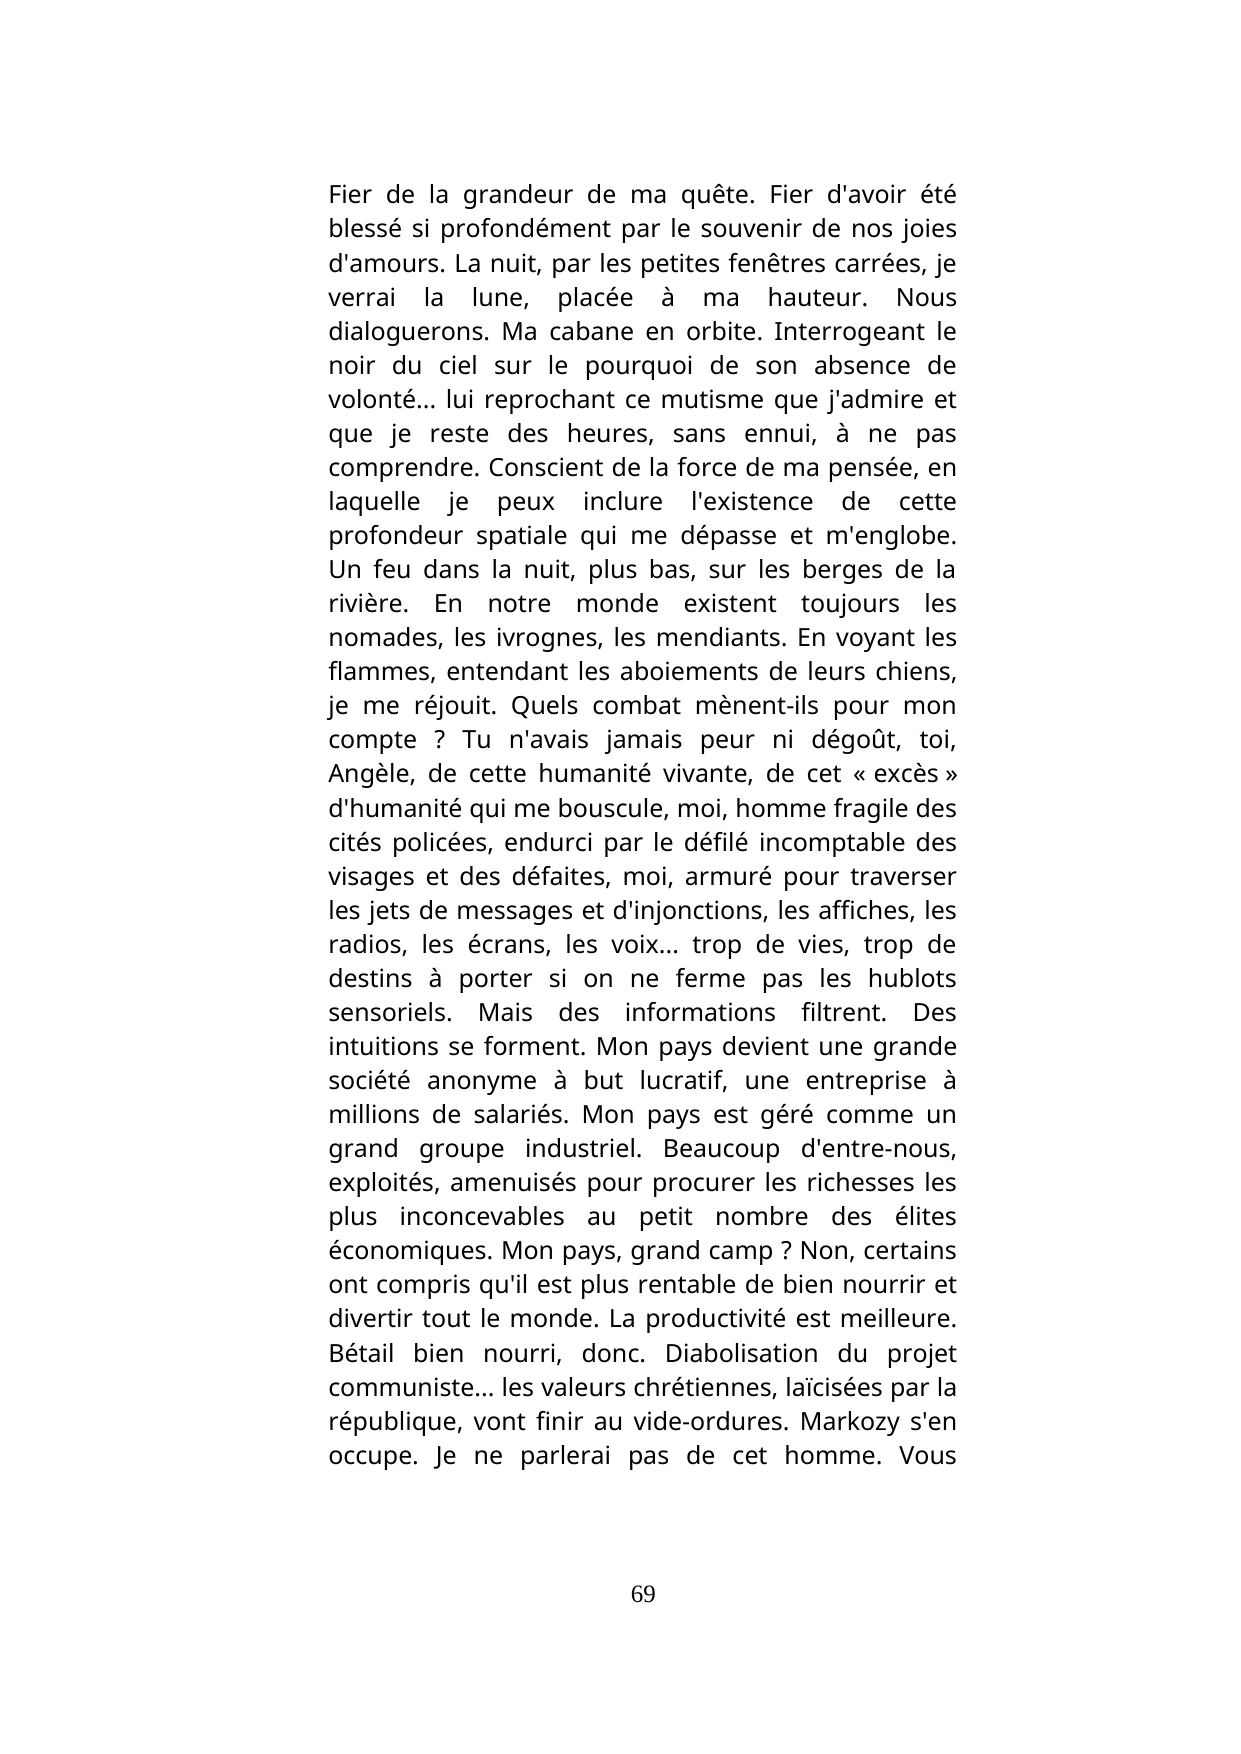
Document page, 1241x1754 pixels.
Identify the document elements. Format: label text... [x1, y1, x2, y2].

text Fier de la grandeur de ma quête. Fier d'avoir été blessé si profondément par le souvenir de nos joies d'amours. La nuit, par les petites fenêtres carrées, je verrai la lune, placée à ma hauteur. Nous dialoguerons. Ma cabane en orbite. Interrogeant le noir du ciel sur le pourquoi de son absence de volonté... lui reprochant ce mutisme que j'admire et que je reste des heures, sans ennui, à ne pas comprendre. Conscient de la force de ma pensée, en laquelle je peux inclure l'existence de cette profondeur spatiale qui me dépasse et m'englobe. Un feu dans la nuit, plus bas, sur les berges de la rivière. En notre monde existent toujours les nomades, les ivrognes, les mendiants. En voyant les flammes, entendant les aboiements de leurs chiens, je me réjouit. Quels combat mènent-ils pour mon compte ? Tu n'avais jamais peur ni dégoût, toi, Angèle, de cette humanité vivante, de cet « excès » d'humanité qui me bouscule, moi, homme fragile des cités policées, endurci par le défilé incomptable des visages et des défaites, moi, armuré pour traverser les jets de messages et d'injonctions, les affiches, les radios, les écrans, les voix... trop de vies, trop de destins à porter si on ne ferme pas les hublots sensoriels. Mais des informations filtrent. Des intuitions se forment. Mon pays devient une grande société anonyme à but lucratif, une entreprise à millions de salariés. Mon pays est géré comme un grand groupe industriel. Beaucoup d'entre-nous, exploités, amenuisés pour procurer les richesses les plus inconcevables au petit nombre des élites économiques. Mon pays, grand camp ? Non, certains ont compris qu'il est plus rentable de bien nourrir et divertir tout le monde. La productivité est meilleure. Bétail bien nourri, donc. Diabolisation du projet communiste... les valeurs chrétiennes, laïcisées par la république, vont finir au vide-ordures. Markozy s'en occupe. Je ne parlerai pas de cet homme. Vous [328, 177, 958, 1471]
